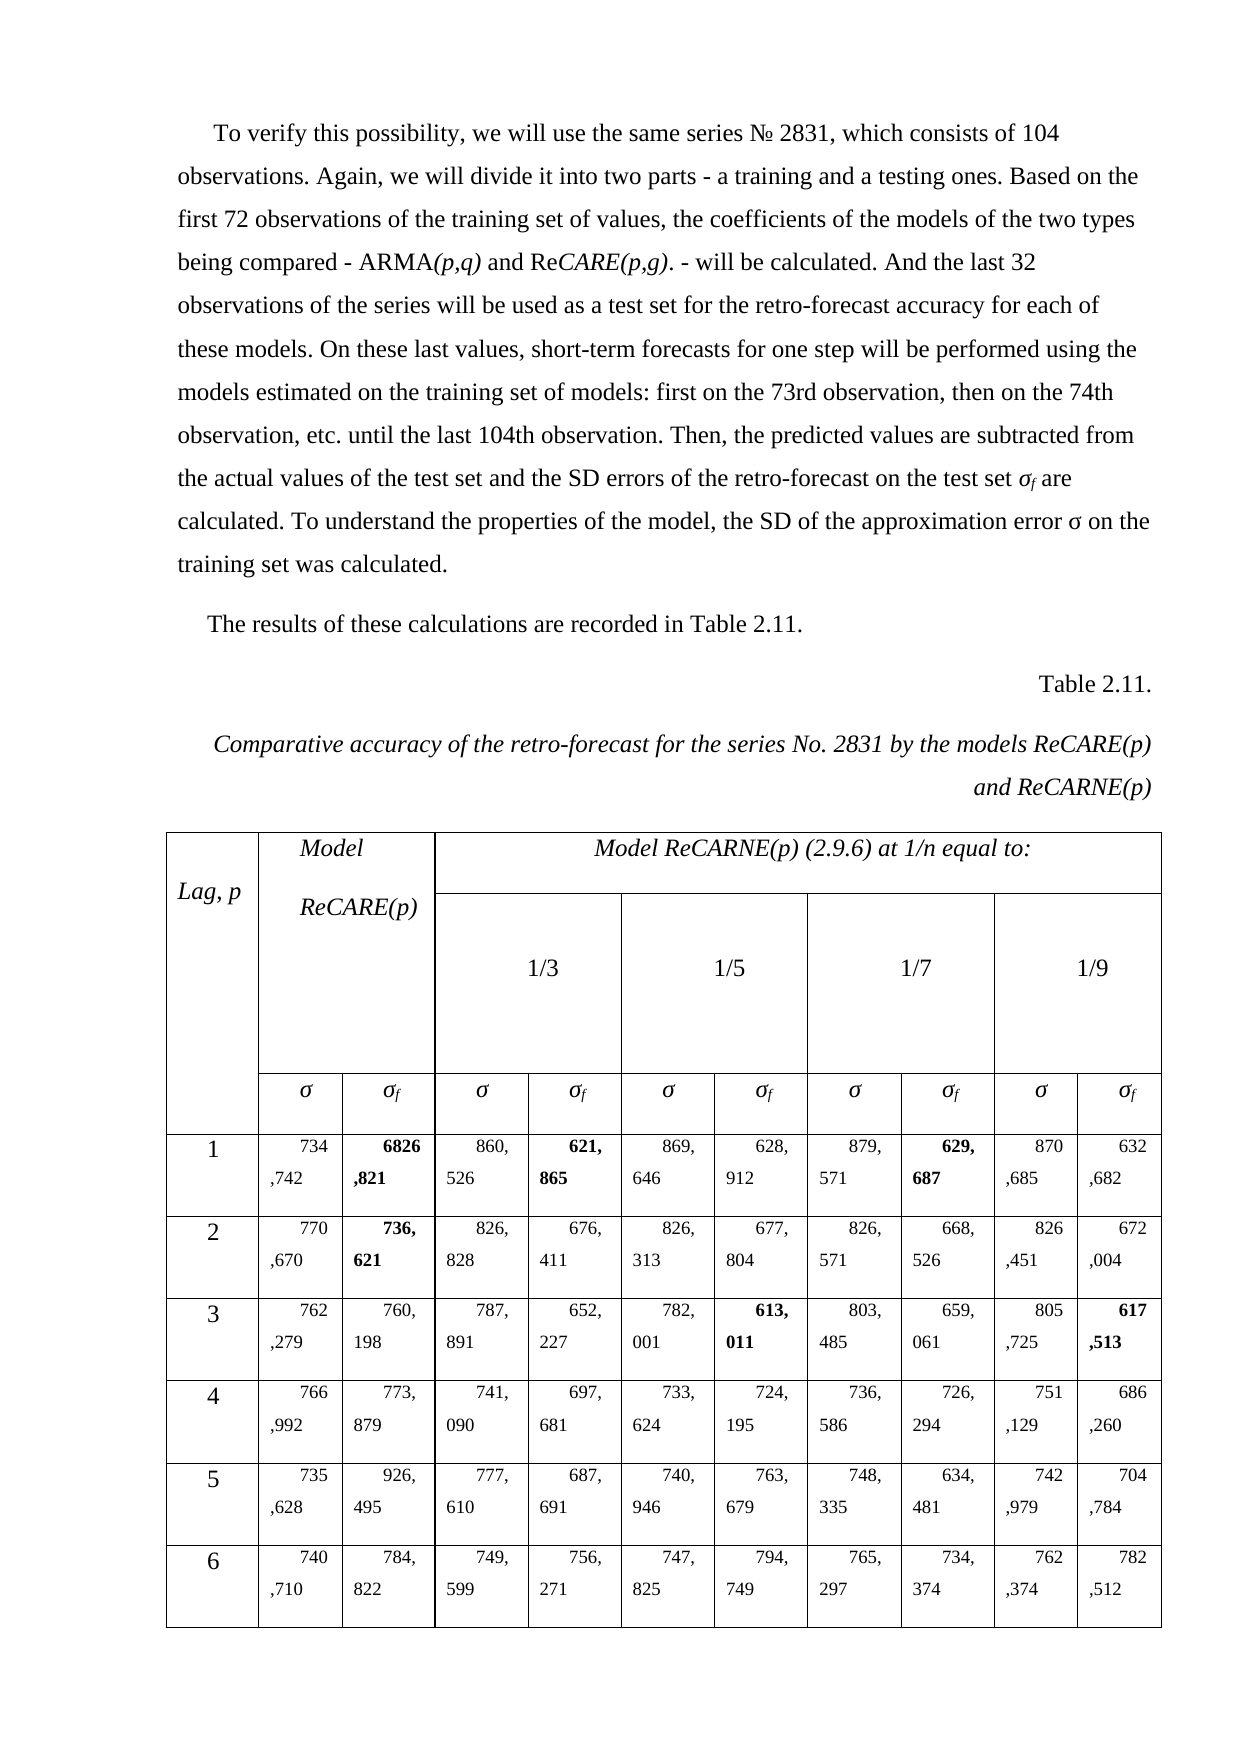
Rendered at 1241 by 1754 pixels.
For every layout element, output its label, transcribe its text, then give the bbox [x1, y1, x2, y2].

table_cell σ [995, 1074, 1077, 1133]
table_cell 5 [167, 1464, 258, 1545]
table_cell 794,749 [715, 1546, 807, 1627]
table_cell 613,011 [715, 1299, 807, 1380]
table_cell 734,374 [902, 1546, 994, 1627]
table_cell 617,513 [1078, 1299, 1161, 1380]
table_cell 6826,821 [343, 1135, 434, 1216]
table_cell 747,825 [622, 1546, 714, 1627]
table_cell 826,451 [995, 1217, 1077, 1298]
table_cell 766,992 [259, 1381, 342, 1463]
table_cell 760,198 [343, 1299, 434, 1380]
table_cell 3 [167, 1299, 258, 1380]
table_cell 762,374 [995, 1546, 1077, 1627]
text Table 2.11. [177, 669, 1152, 698]
table_cell 4 [167, 1381, 258, 1463]
table_cell 736,621 [343, 1217, 434, 1298]
table_cell 751,129 [995, 1381, 1077, 1463]
table_cell 926,495 [343, 1464, 434, 1545]
table_cell σ [259, 1074, 342, 1133]
table_header Lag, p [167, 833, 258, 1133]
table_cell 733,624 [622, 1381, 714, 1463]
table_cell 632,682 [1078, 1135, 1161, 1216]
table_cell 860,526 [436, 1135, 528, 1216]
table_cell 724,195 [715, 1381, 807, 1463]
table_cell 629,687 [902, 1135, 994, 1216]
table_cell σ [622, 1074, 714, 1133]
table_cell 734,742 [259, 1135, 342, 1216]
table_header Model ReCARNE(p) (2.9.6) at 1/n equal to: [436, 833, 1161, 892]
table_cell 765,297 [808, 1546, 901, 1627]
table_cell 869,646 [622, 1135, 714, 1216]
text To verify this possibility, we will use the same series № 2831, which consists of 104 observations. Again, we will divide it into two parts - a training and a testing ones. Based on the first 72 observations of the training set of values, the coefficients of the models of the two types being compared - ARMA(p,q) and ReCARE(p,g). - will be calculated. And the last 32 observations of the series will be used as a test set for the retro-forecast accuracy for each of these models. On these last values, short-term forecasts for one step will be performed using the models estimated on the training set of models: first on the 73rd observation, then on the 74th observation, etc. until the last 104th observation. Then, the predicted values are subtracted from the actual values of the test set and the SD errors of the retro-forecast on the test set σf are calculated. To understand the properties of the model, the SD of the approximation error σ on the training set was calculated. [177, 118, 1152, 578]
table_cell σf [529, 1074, 621, 1133]
table_cell σf [715, 1074, 807, 1133]
table_cell σ [808, 1074, 901, 1133]
table_cell 805,725 [995, 1299, 1077, 1380]
table_cell σf [343, 1074, 434, 1133]
table_cell 740,946 [622, 1464, 714, 1545]
table_cell 803,485 [808, 1299, 901, 1380]
table_cell 782,001 [622, 1299, 714, 1380]
table_cell 1/3 [436, 894, 621, 1073]
table_cell 687,691 [529, 1464, 621, 1545]
table_cell 677,804 [715, 1217, 807, 1298]
table_cell 659,061 [902, 1299, 994, 1380]
table_cell 634,481 [902, 1464, 994, 1545]
table_cell 697,681 [529, 1381, 621, 1463]
table_cell 686,260 [1078, 1381, 1161, 1463]
table_cell 726,294 [902, 1381, 994, 1463]
table_cell 826,571 [808, 1217, 901, 1298]
table_cell 652,227 [529, 1299, 621, 1380]
table_cell 748,335 [808, 1464, 901, 1545]
table_cell 668,526 [902, 1217, 994, 1298]
table_cell 735,628 [259, 1464, 342, 1545]
table_cell 773,879 [343, 1381, 434, 1463]
text The results of these calculations are recorded in Table 2.11. [177, 609, 1152, 638]
text Comparative accuracy of the retro-forecast for the series No. 2831 by the models ReCARE(p) and ReCARNE(p) [177, 729, 1152, 801]
table_cell 2 [167, 1217, 258, 1298]
table_cell 749,599 [436, 1546, 528, 1627]
table_cell 777,610 [436, 1464, 528, 1545]
table_cell 784,822 [343, 1546, 434, 1627]
table_cell σf [1078, 1074, 1161, 1133]
table_cell 676,411 [529, 1217, 621, 1298]
table_cell 1/9 [995, 894, 1161, 1073]
table_cell 782,512 [1078, 1546, 1161, 1627]
table_cell 741,090 [436, 1381, 528, 1463]
table_cell 736,586 [808, 1381, 901, 1463]
table_cell 740,710 [259, 1546, 342, 1627]
table_cell 672,004 [1078, 1217, 1161, 1298]
table_cell 1/5 [622, 894, 807, 1073]
table_cell 628,912 [715, 1135, 807, 1216]
table_cell 756,271 [529, 1546, 621, 1627]
table_cell 826,313 [622, 1217, 714, 1298]
table_cell 787,891 [436, 1299, 528, 1380]
table_cell 879,571 [808, 1135, 901, 1216]
table_cell 621,865 [529, 1135, 621, 1216]
table_cell 1/7 [808, 894, 994, 1073]
table_cell 770,670 [259, 1217, 342, 1298]
table_cell 1 [167, 1135, 258, 1216]
table_cell 870,685 [995, 1135, 1077, 1216]
table_cell σ [436, 1074, 528, 1133]
table_cell 704,784 [1078, 1464, 1161, 1545]
table_cell 742,979 [995, 1464, 1077, 1545]
table_cell 6 [167, 1546, 258, 1627]
table_header Model ReCARE(p) [259, 833, 434, 1073]
table_cell σf [902, 1074, 994, 1133]
table_cell 826,828 [436, 1217, 528, 1298]
table_cell 763,679 [715, 1464, 807, 1545]
table_cell 762,279 [259, 1299, 342, 1380]
